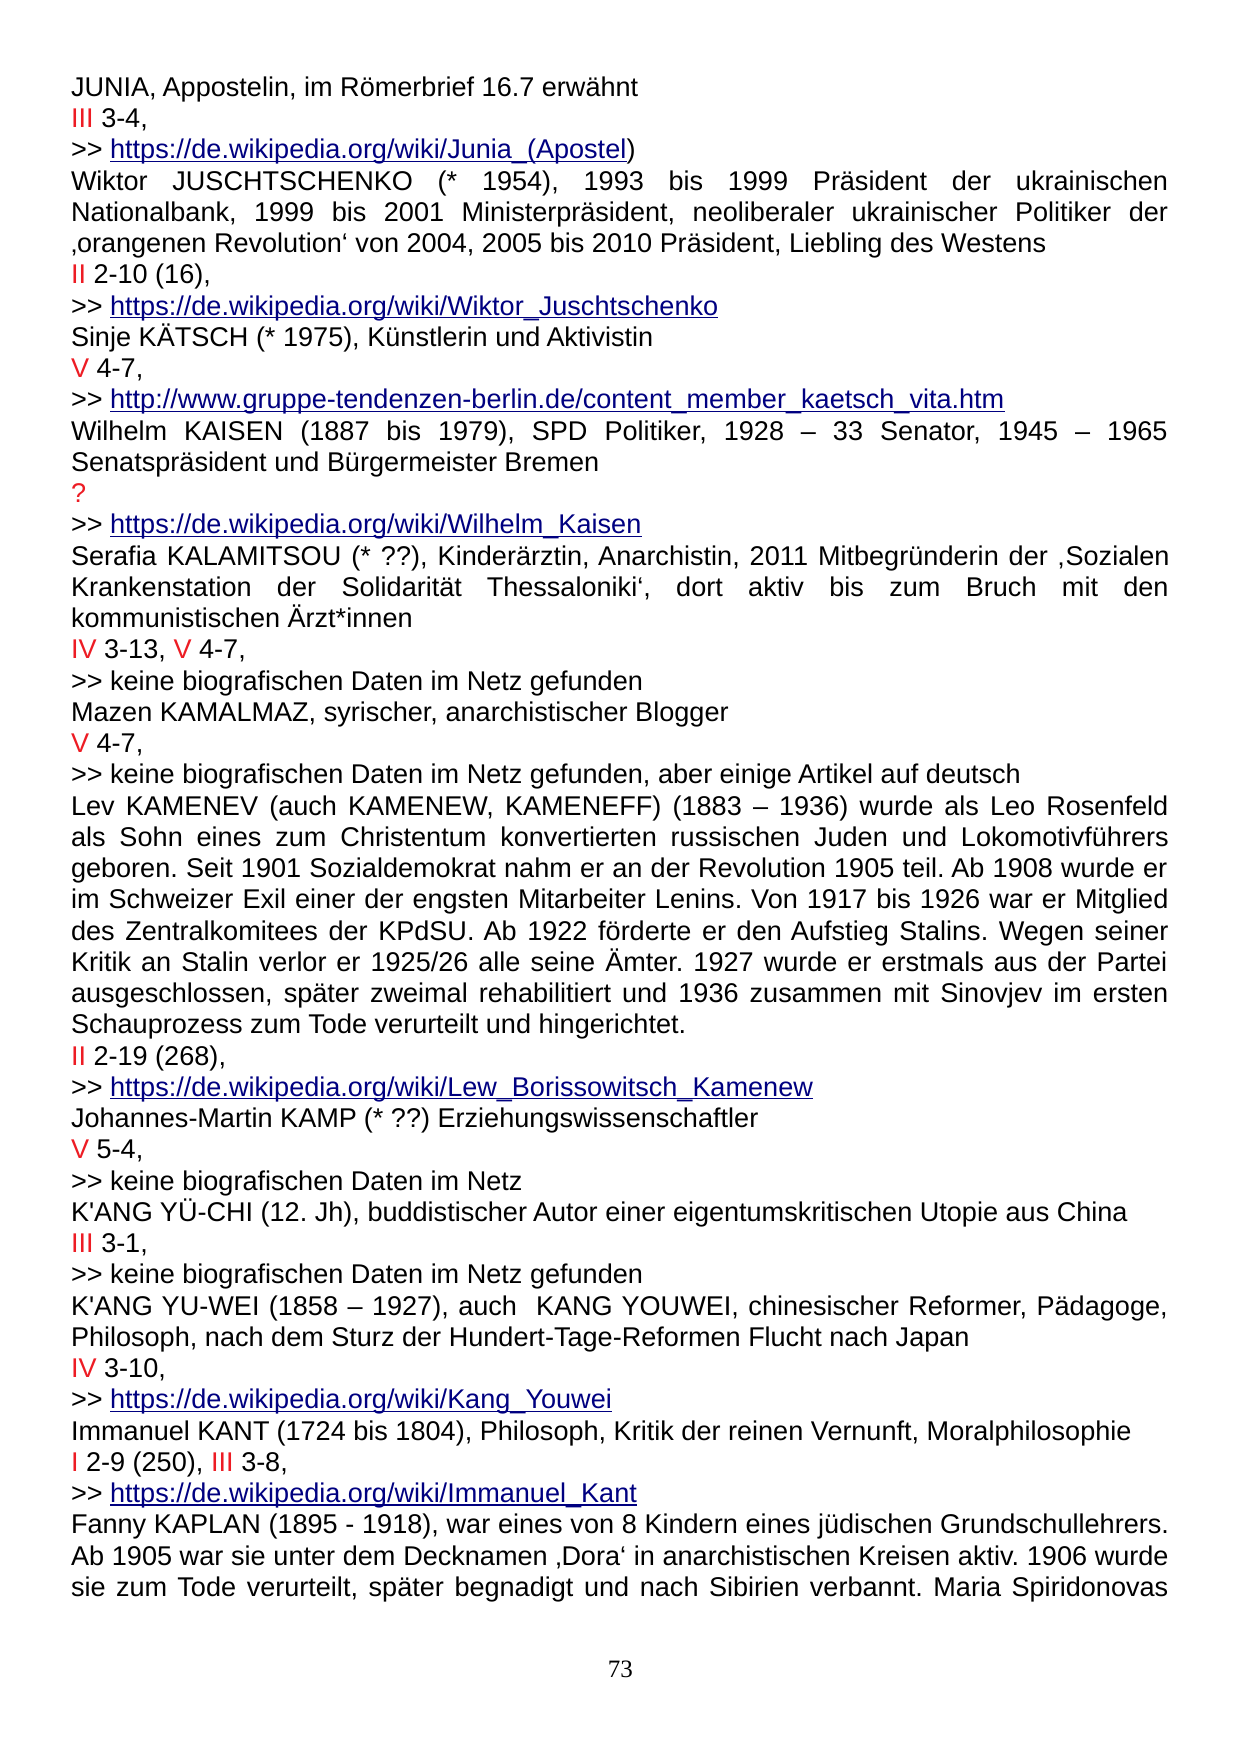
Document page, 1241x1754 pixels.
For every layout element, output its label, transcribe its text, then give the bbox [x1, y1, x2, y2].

subtitle V 4-7, [71, 727, 1169, 758]
subtitle II 2-19 (268), [71, 1039, 1169, 1071]
subtitle ? [71, 477, 1169, 508]
subtitle Johannes-Martin KAMP (* ??) Erziehungswissenschaftler [71, 1102, 1169, 1133]
subtitle >> keine biografischen Daten im Netz [71, 1164, 1169, 1196]
subtitle >> https://de.wikipedia.org/wiki/Immanuel_Kant [71, 1477, 1169, 1508]
subtitle Wilhelm KAISEN (1887 bis 1979), SPD Politiker, 1928 – 33 Senator, 1945 – 1965 Senatspräsident und Bürgermeister Bremen [71, 414, 1169, 477]
subtitle >> https://de.wikipedia.org/wiki/Wilhelm_Kaisen [71, 508, 1169, 539]
subtitle V 4-7, [71, 352, 1169, 383]
subtitle II 2-10 (16), [71, 258, 1169, 289]
subtitle V 5-4, [71, 1133, 1169, 1164]
subtitle >> http://www.gruppe-tendenzen-berlin.de/content_member_kaetsch_vita.htm [71, 383, 1169, 414]
subtitle >> https://de.wikipedia.org/wiki/Wiktor_Juschtschenko [71, 289, 1169, 321]
subtitle III 3-1, [71, 1227, 1169, 1258]
subtitle >> keine biografischen Daten im Netz gefunden, aber einige Artikel auf deutsch [71, 758, 1169, 789]
subtitle Serafia KALAMITSOU (* ??), Kinderärztin, Anarchistin, 2011 Mitbegründerin der ‚Sozialen Krankenstation der Solidarität Thessaloniki‘, dort aktiv bis zum Bruch mit den kommunistischen Ärzt*innen [71, 539, 1169, 633]
subtitle >> https://de.wikipedia.org/wiki/Kang_Youwei [71, 1383, 1169, 1414]
subtitle I 2-9 (250), III 3-8, [71, 1446, 1169, 1477]
subtitle Mazen KAMALMAZ, syrischer, anarchistischer Blogger [71, 696, 1169, 727]
subtitle >> keine biografischen Daten im Netz gefunden [71, 1258, 1169, 1289]
subtitle Sinje KÄTSCH (* 1975), Künstlerin und Aktivistin [71, 321, 1169, 352]
subtitle Lev KAMENEV (auch KAMENEW, KAMENEFF) (1883 – 1936) wurde als Leo Rosenfeld als Sohn eines zum Christentum konvertierten russischen Juden und Lokomotivführers geboren. Seit 1901 Sozialdemokrat nahm er an der Revolution 1905 teil. Ab 1908 wurde er im Schweizer Exil einer der engsten Mitarbeiter Lenins. Von 1917 bis 1926 war er Mitglied des Zentralkomitees der KPdSU. Ab 1922 förderte er den Aufstieg Stalins. Wegen seiner Kritik an Stalin verlor er 1925/26 alle seine Ämter. 1927 wurde er erstmals aus der Partei ausgeschlossen, später zweimal rehabilitiert und 1936 zusammen mit Sinovjev im ersten Schauprozess zum Tode verurteilt und hingerichtet. [71, 789, 1169, 1039]
subtitle >> https://de.wikipedia.org/wiki/Junia_(Apostel) [71, 133, 1169, 164]
subtitle Wiktor JUSCHTSCHENKO (* 1954), 1993 bis 1999 Präsident der ukrainischen Nationalbank, 1999 bis 2001 Ministerpräsident, neoliberaler ukrainischer Politiker der ‚orangenen Revolution‘ von 2004, 2005 bis 2010 Präsident, Liebling des Westens [71, 164, 1169, 258]
subtitle Immanuel KANT (1724 bis 1804), Philosoph, Kritik der reinen Vernunft, Moralphilosophie [71, 1414, 1169, 1446]
subtitle K'ANG YÜ-CHI (12. Jh), buddistischer Autor einer eigentumskritischen Utopie aus China [71, 1196, 1169, 1227]
subtitle IV 3-10, [71, 1352, 1169, 1383]
subtitle JUNIA, Appostelin, im Römerbrief 16.7 erwähnt [71, 71, 1169, 102]
subtitle IV 3-13, V 4-7, [71, 633, 1169, 664]
subtitle >> keine biografischen Daten im Netz gefunden [71, 664, 1169, 696]
subtitle Fanny KAPLAN (1895 - 1918), war eines von 8 Kindern eines jüdischen Grundschullehrers. Ab 1905 war sie unter dem Decknamen ‚Dora‘ in anarchistischen Kreisen aktiv. 1906 wurde sie zum Tode verurteilt, später begnadigt und nach Sibirien verbannt. Maria Spiridonovas [71, 1508, 1169, 1602]
subtitle III 3-4, [71, 102, 1169, 133]
subtitle K'ANG YU-WEI (1858 – 1927), auch KANG YOUWEI, chinesischer Reformer, Pädagoge, Philosoph, nach dem Sturz der Hundert-Tage-Reformen Flucht nach Japan [71, 1289, 1169, 1352]
subtitle >> https://de.wikipedia.org/wiki/Lew_Borissowitsch_Kamenew [71, 1071, 1169, 1102]
